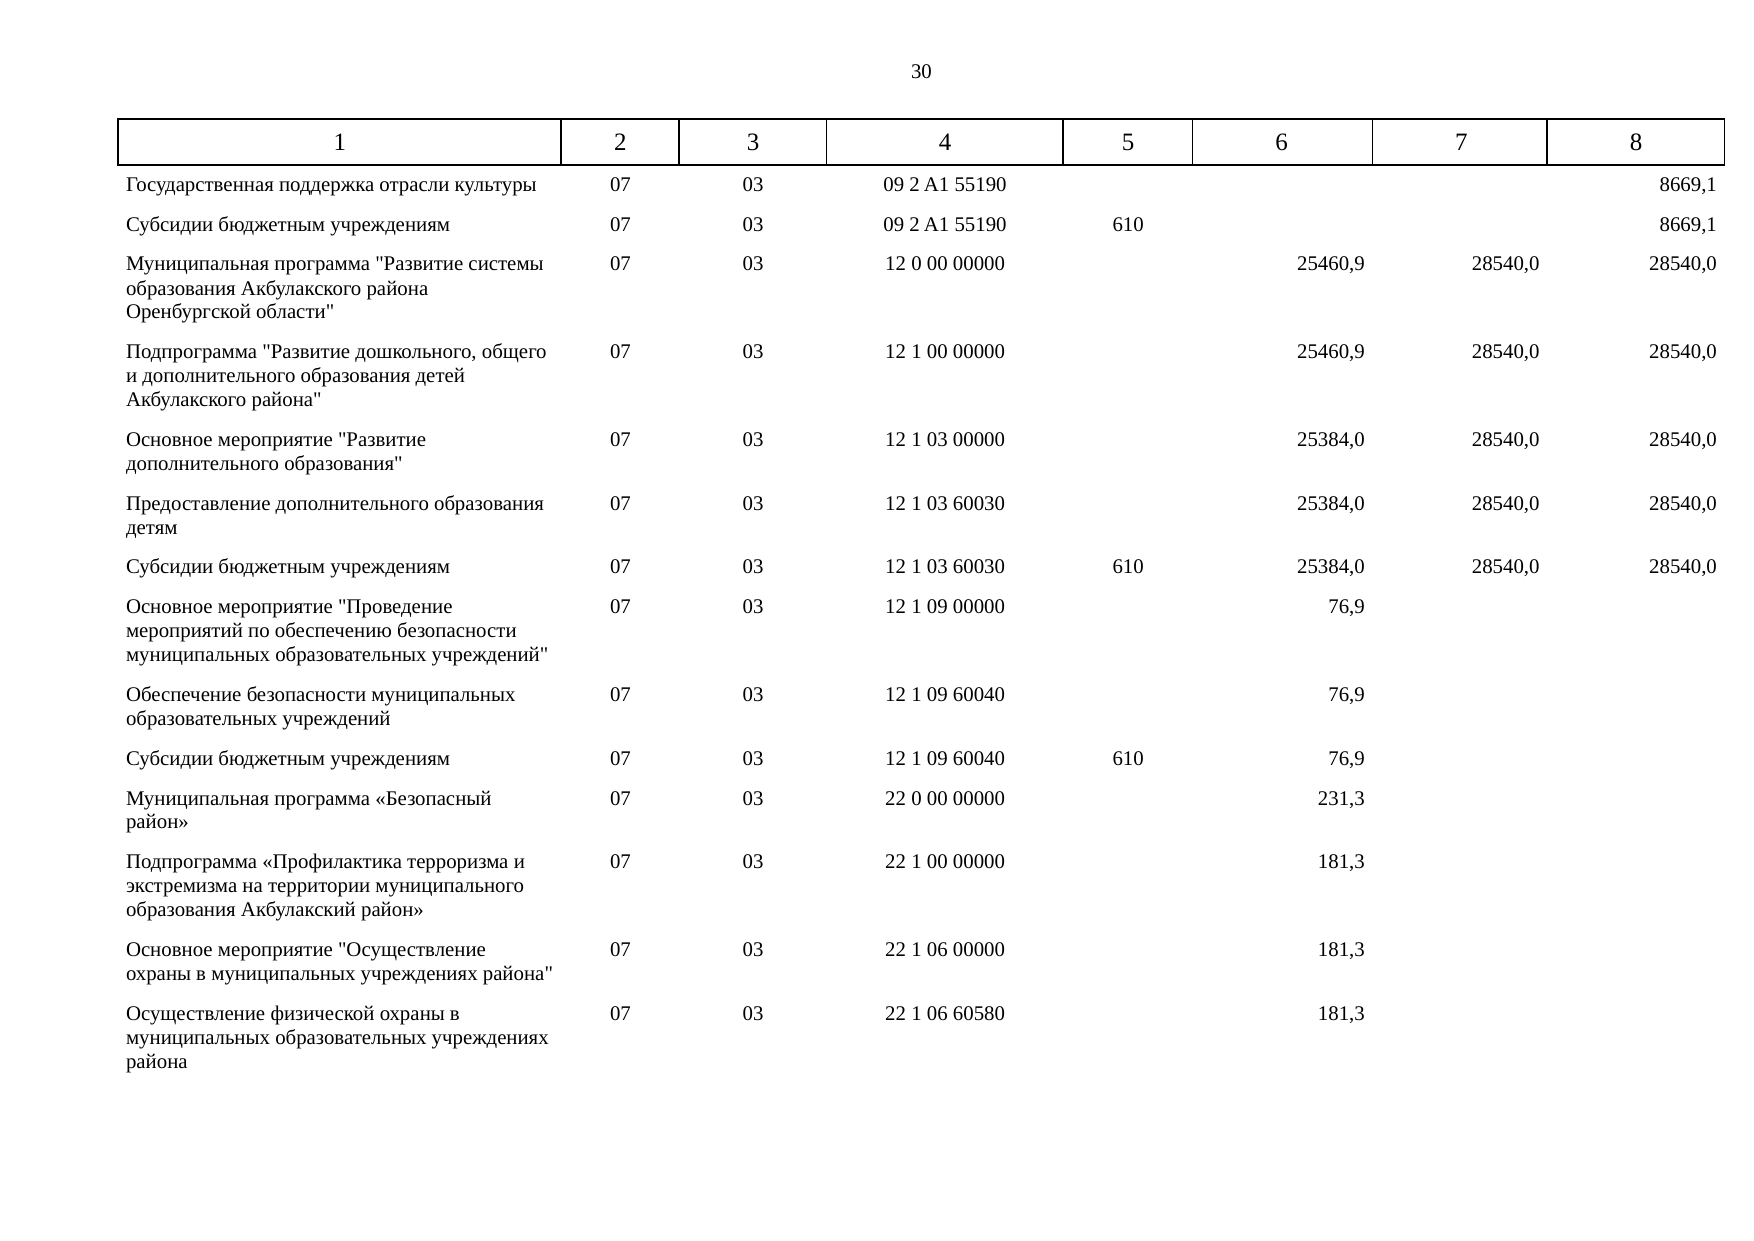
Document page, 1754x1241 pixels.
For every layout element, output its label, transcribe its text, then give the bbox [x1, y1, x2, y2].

table_cell [1063, 483, 1193, 547]
table_cell [1372, 778, 1547, 841]
table_cell 07 [561, 244, 679, 331]
table_cell 03 [679, 419, 827, 483]
table_cell [1063, 674, 1193, 738]
table_cell [1063, 778, 1193, 841]
table_cell 07 [561, 204, 679, 243]
table_cell 28540,0 [1372, 331, 1547, 419]
table_header [1548, 120, 1724, 164]
table_cell [1372, 586, 1547, 674]
table_cell [1547, 778, 1724, 841]
table_cell 8669,1 [1547, 204, 1724, 243]
table_cell [1547, 993, 1724, 1081]
table_header [119, 120, 560, 164]
table_cell 25460,9 [1193, 331, 1372, 419]
table_cell 03 [679, 929, 827, 993]
table_header [680, 120, 826, 164]
table_cell [1547, 674, 1724, 738]
table_cell 610 [1063, 738, 1193, 778]
table_cell 07 [561, 738, 679, 778]
table_cell [1372, 738, 1547, 778]
table_cell 25460,9 [1193, 244, 1372, 331]
table_header [827, 120, 1062, 164]
table_cell 07 [561, 841, 679, 929]
table_cell 03 [679, 166, 827, 204]
table_cell 03 [679, 841, 827, 929]
table_cell 28540,0 [1372, 483, 1547, 547]
table_cell 8669,1 [1547, 166, 1724, 204]
table_cell 181,3 [1193, 841, 1372, 929]
table_cell [1372, 929, 1547, 993]
table_cell 28540,0 [1372, 547, 1547, 586]
table_cell 07 [561, 586, 679, 674]
table_cell 12 1 03 00000 [827, 419, 1063, 483]
table_cell 12 1 00 00000 [827, 331, 1063, 419]
table_cell 09 2 A1 55190 [827, 166, 1063, 204]
table_cell 03 [679, 331, 827, 419]
table_header [562, 120, 678, 164]
table_cell 12 1 09 60040 [827, 738, 1063, 778]
table_cell 07 [561, 483, 679, 547]
table_cell Субсидии бюджетным учреждениям [118, 738, 561, 778]
table_cell 25384,0 [1193, 547, 1372, 586]
table_cell [1547, 841, 1724, 929]
table_cell [1193, 166, 1372, 204]
table_cell 03 [679, 738, 827, 778]
table_cell 28540,0 [1547, 244, 1724, 331]
table_cell 181,3 [1193, 993, 1372, 1081]
table_cell [1063, 331, 1193, 419]
table_header 2 [569, 128, 671, 156]
table_cell Муниципальная программа «Безопасный район» [118, 778, 561, 841]
table_cell 12 0 00 00000 [827, 244, 1063, 331]
table_cell 22 1 06 00000 [827, 929, 1063, 993]
table_cell [1063, 244, 1193, 331]
table_cell Основное мероприятие "Осуществление охраны в муниципальных учреждениях района" [118, 929, 561, 993]
table_cell 07 [561, 674, 679, 738]
table_header [1373, 120, 1546, 164]
table_cell Основное мероприятие "Проведение мероприятий по обеспечению безопасности муниципальных образовательных учреждений" [118, 586, 561, 674]
table_cell Государственная поддержка отрасли культуры [118, 166, 561, 204]
table_cell [1063, 929, 1193, 993]
table_cell [1372, 674, 1547, 738]
table_cell [1063, 841, 1193, 929]
table_cell 07 [561, 993, 679, 1081]
table_cell Субсидии бюджетным учреждениям [118, 204, 561, 243]
table_cell 12 1 09 60040 [827, 674, 1063, 738]
table_cell [1547, 738, 1724, 778]
table_cell 25384,0 [1193, 483, 1372, 547]
table_cell 28540,0 [1547, 331, 1724, 419]
table_cell 03 [679, 204, 827, 243]
table_cell [1063, 993, 1193, 1081]
table_cell Подпрограмма «Профилактика терроризма и экстремизма на территории муниципального образования Акбулакский район» [118, 841, 561, 929]
table_cell 28540,0 [1547, 419, 1724, 483]
table_cell [1547, 929, 1724, 993]
table_cell [1372, 166, 1547, 204]
table_cell 12 1 09 00000 [827, 586, 1063, 674]
table_cell 76,9 [1193, 674, 1372, 738]
table_cell [1063, 419, 1193, 483]
table_cell Осуществление физической охраны в муниципальных образовательных учреждениях района [118, 993, 561, 1081]
table_cell 03 [679, 244, 827, 331]
table_cell 610 [1063, 204, 1193, 243]
table_cell [1372, 841, 1547, 929]
table_cell 76,9 [1193, 738, 1372, 778]
table_header 7 [1380, 128, 1542, 156]
table_cell 07 [561, 331, 679, 419]
table_cell 07 [561, 547, 679, 586]
table_cell 03 [679, 547, 827, 586]
table_cell 28540,0 [1372, 419, 1547, 483]
table_cell 28540,0 [1547, 547, 1724, 586]
table_cell 181,3 [1193, 929, 1372, 993]
table_cell Подпрограмма "Развитие дошкольного, общего и дополнительного образования детей Акбулакского района" [118, 331, 561, 419]
table_cell Муниципальная программа "Развитие системы образования Акбулакского района Оренбургской области" [118, 244, 561, 331]
table_cell [1063, 586, 1193, 674]
table_cell 22 1 06 60580 [827, 993, 1063, 1081]
table_cell 03 [679, 674, 827, 738]
table_cell 28540,0 [1372, 244, 1547, 331]
table_cell 07 [561, 929, 679, 993]
table_cell 03 [679, 778, 827, 841]
table_cell 07 [561, 778, 679, 841]
table_cell 231,3 [1193, 778, 1372, 841]
table_cell 610 [1063, 547, 1193, 586]
table_cell Предоставление дополнительного образования детям [118, 483, 561, 547]
table_header 6 [1201, 128, 1362, 156]
table_cell [1372, 993, 1547, 1081]
table_cell 12 1 03 60030 [827, 483, 1063, 547]
table_header 8 [1555, 128, 1716, 156]
table_cell Основное мероприятие "Развитие дополнительного образования" [118, 419, 561, 483]
table_cell 12 1 03 60030 [827, 547, 1063, 586]
table_cell 28540,0 [1547, 483, 1724, 547]
table_cell 09 2 A1 55190 [827, 204, 1063, 243]
table_cell [1193, 204, 1372, 243]
table_cell 03 [679, 483, 827, 547]
table_cell [1372, 204, 1547, 243]
table_cell 03 [679, 993, 827, 1081]
table_header 4 [835, 128, 1055, 156]
table_cell [1547, 586, 1724, 674]
table_cell 22 0 00 00000 [827, 778, 1063, 841]
table_cell 03 [679, 586, 827, 674]
table_header 1 [126, 128, 553, 156]
table_cell 25384,0 [1193, 419, 1372, 483]
table_header [1064, 120, 1192, 164]
table_cell Обеспечение безопасности муниципальных образовательных учреждений [118, 674, 561, 738]
table_cell 22 1 00 00000 [827, 841, 1063, 929]
table_cell 07 [561, 166, 679, 204]
table_cell 76,9 [1193, 586, 1372, 674]
table_cell Субсидии бюджетным учреждениям [118, 547, 561, 586]
table_cell [1063, 166, 1193, 204]
table_header 5 [1071, 128, 1185, 156]
table_header 3 [687, 128, 819, 156]
table_cell 07 [561, 419, 679, 483]
table_header [1193, 120, 1372, 164]
